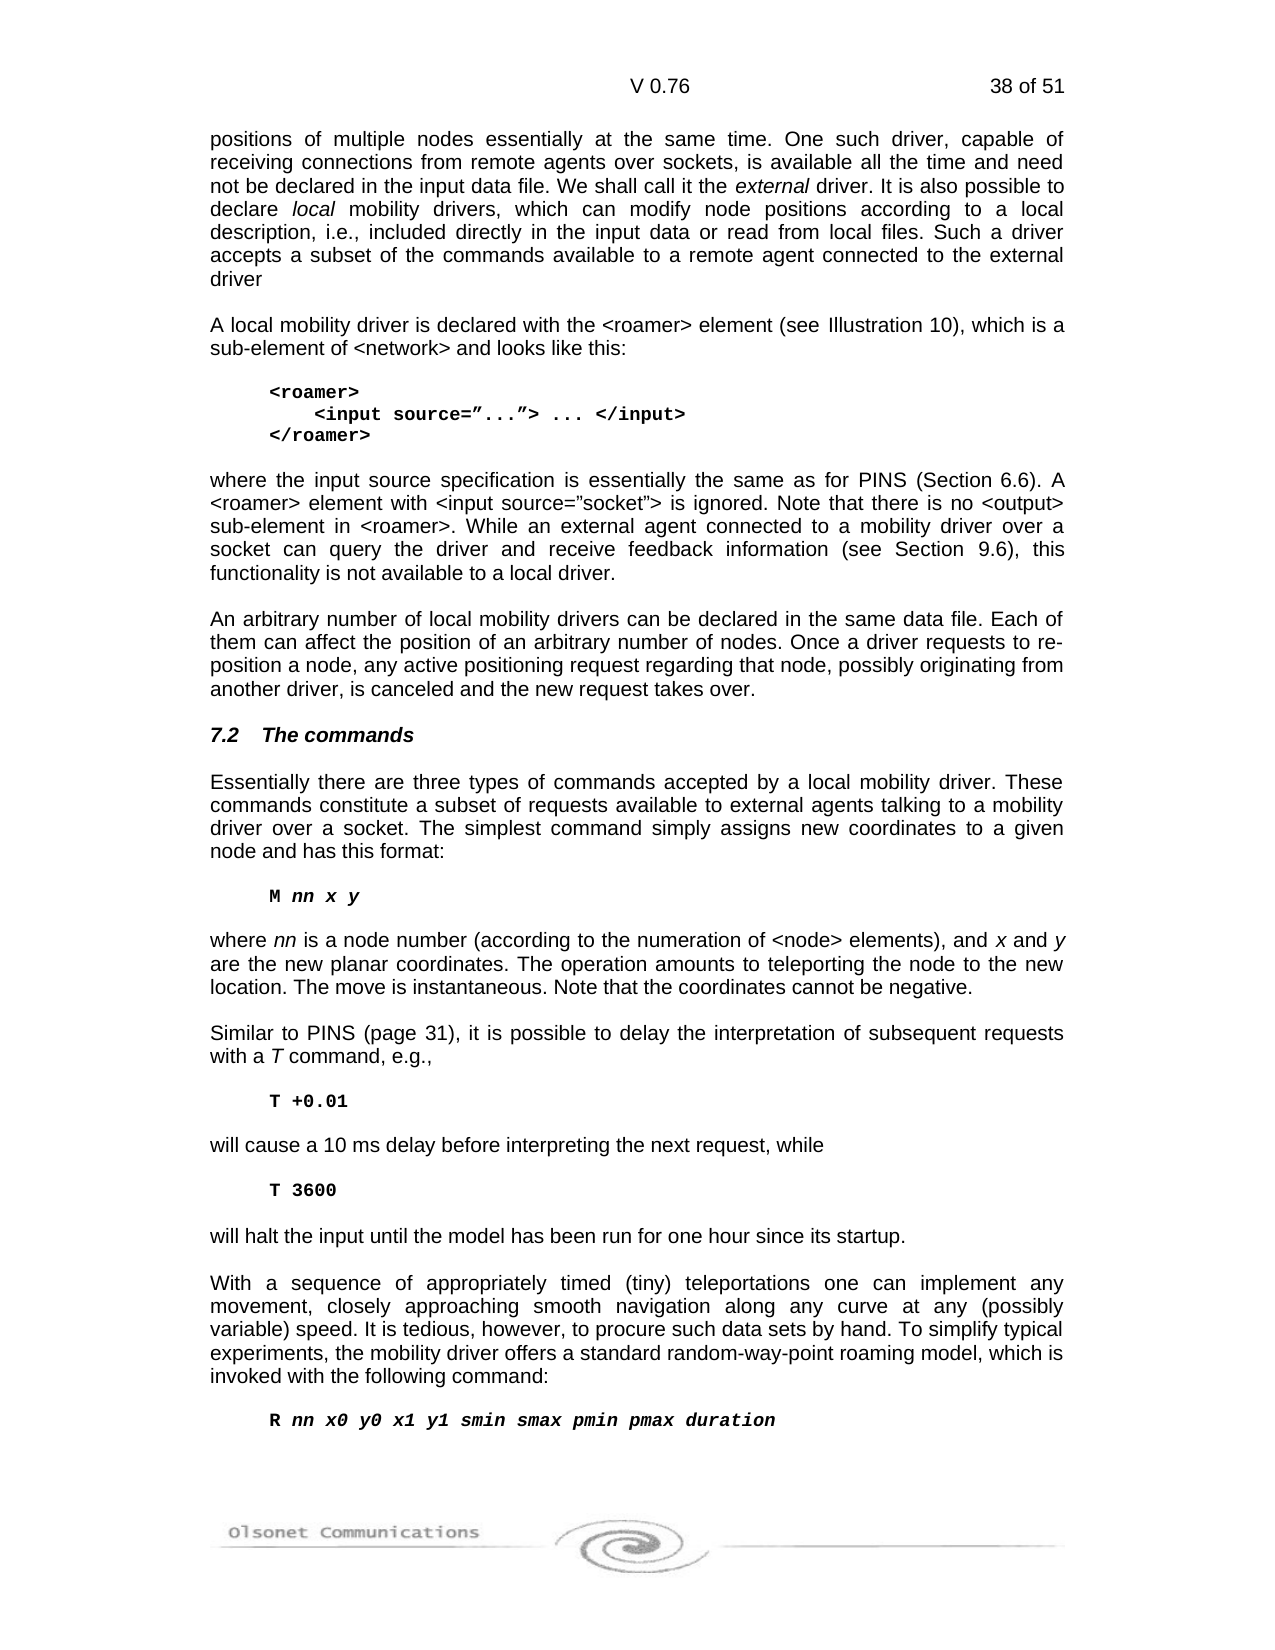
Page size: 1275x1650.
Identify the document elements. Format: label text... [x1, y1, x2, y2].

text where nn is a node number (according to the numeration of <node> elements), and x and y are the new planar coordinates. The operation amounts to teleporting the node to the new location. The move is instantaneous. Note that the coordinates cannot be negative. [210, 929, 1065, 998]
text An arbitrary number of local mobility drivers can be declared in the same data file. Each of them can affect the position of an arbitrary number of nodes. Once a driver requests to re-position a node, any active positioning request regarding that node, possibly originating from another driver, is canceled and the new request takes over. [210, 608, 1065, 701]
text where the input source specification is essentially the same as for PINS (Section 6.6). A <roamer> element with <input source=”socket”> is ignored. Note that there is no <output> sub-element in <roamer>. While an external agent connected to a mobility driver over a socket can query the driver and receive feedback information (see Section 9.6), this functionality is not available to a local driver. [210, 468, 1065, 584]
text <input source=”...”> ... </input> [269, 404, 1065, 426]
text A local mobility driver is declared with the <roamer> element (see Illustration 10), which is a sub-element of <network> and looks like this: [210, 313, 1065, 360]
subtitle The commands [210, 724, 1065, 747]
text T 3600 [269, 1180, 1065, 1202]
text With a sequence of appropriately timed (tiny) teleportations one can implement any movement, closely approaching smooth navigation along any curve at any (possibly variable) speed. It is tedious, however, to procure such data sets by hand. To simplify typical experiments, the mobility driver offers a standard random-way-point roaming model, which is invoked with the following command: [210, 1271, 1065, 1387]
text Similar to PINS (page 31), it is possible to delay the interpretation of subsequent requests with a T command, e.g., [210, 1022, 1065, 1068]
text T +0.01 [269, 1091, 1065, 1113]
text positions of multiple nodes essentially at the same time. One such driver, capable of receiving connections from remote agents over sockets, is available all the time and need not be declared in the input data file. We shall call it the external driver. It is also possible to declare local mobility drivers, which can modify node positions according to a local description, i.e., included directly in the input data or read from local files. Such a driver accepts a subset of the commands available to a remote agent connected to the external driver [210, 128, 1065, 290]
picture [210, 1504, 1065, 1596]
text R nn x0 y0 x1 y1 smin smax pmin pmax duration [269, 1411, 1065, 1432]
text <roamer> [269, 383, 1065, 404]
text </roamer> [269, 426, 1065, 447]
text M nn x y [269, 886, 1065, 908]
text will cause a 10 ms delay before interpreting the next request, while [210, 1134, 1065, 1157]
text Essentially there are three types of commands accepted by a local mobility driver. These commands constitute a subset of requests available to external agents talking to a mobility driver over a socket. The simplest command simply assigns new coordinates to a given node and has this format: [210, 770, 1065, 863]
text will halt the input until the model has been run for one hour since its startup. [210, 1225, 1065, 1248]
